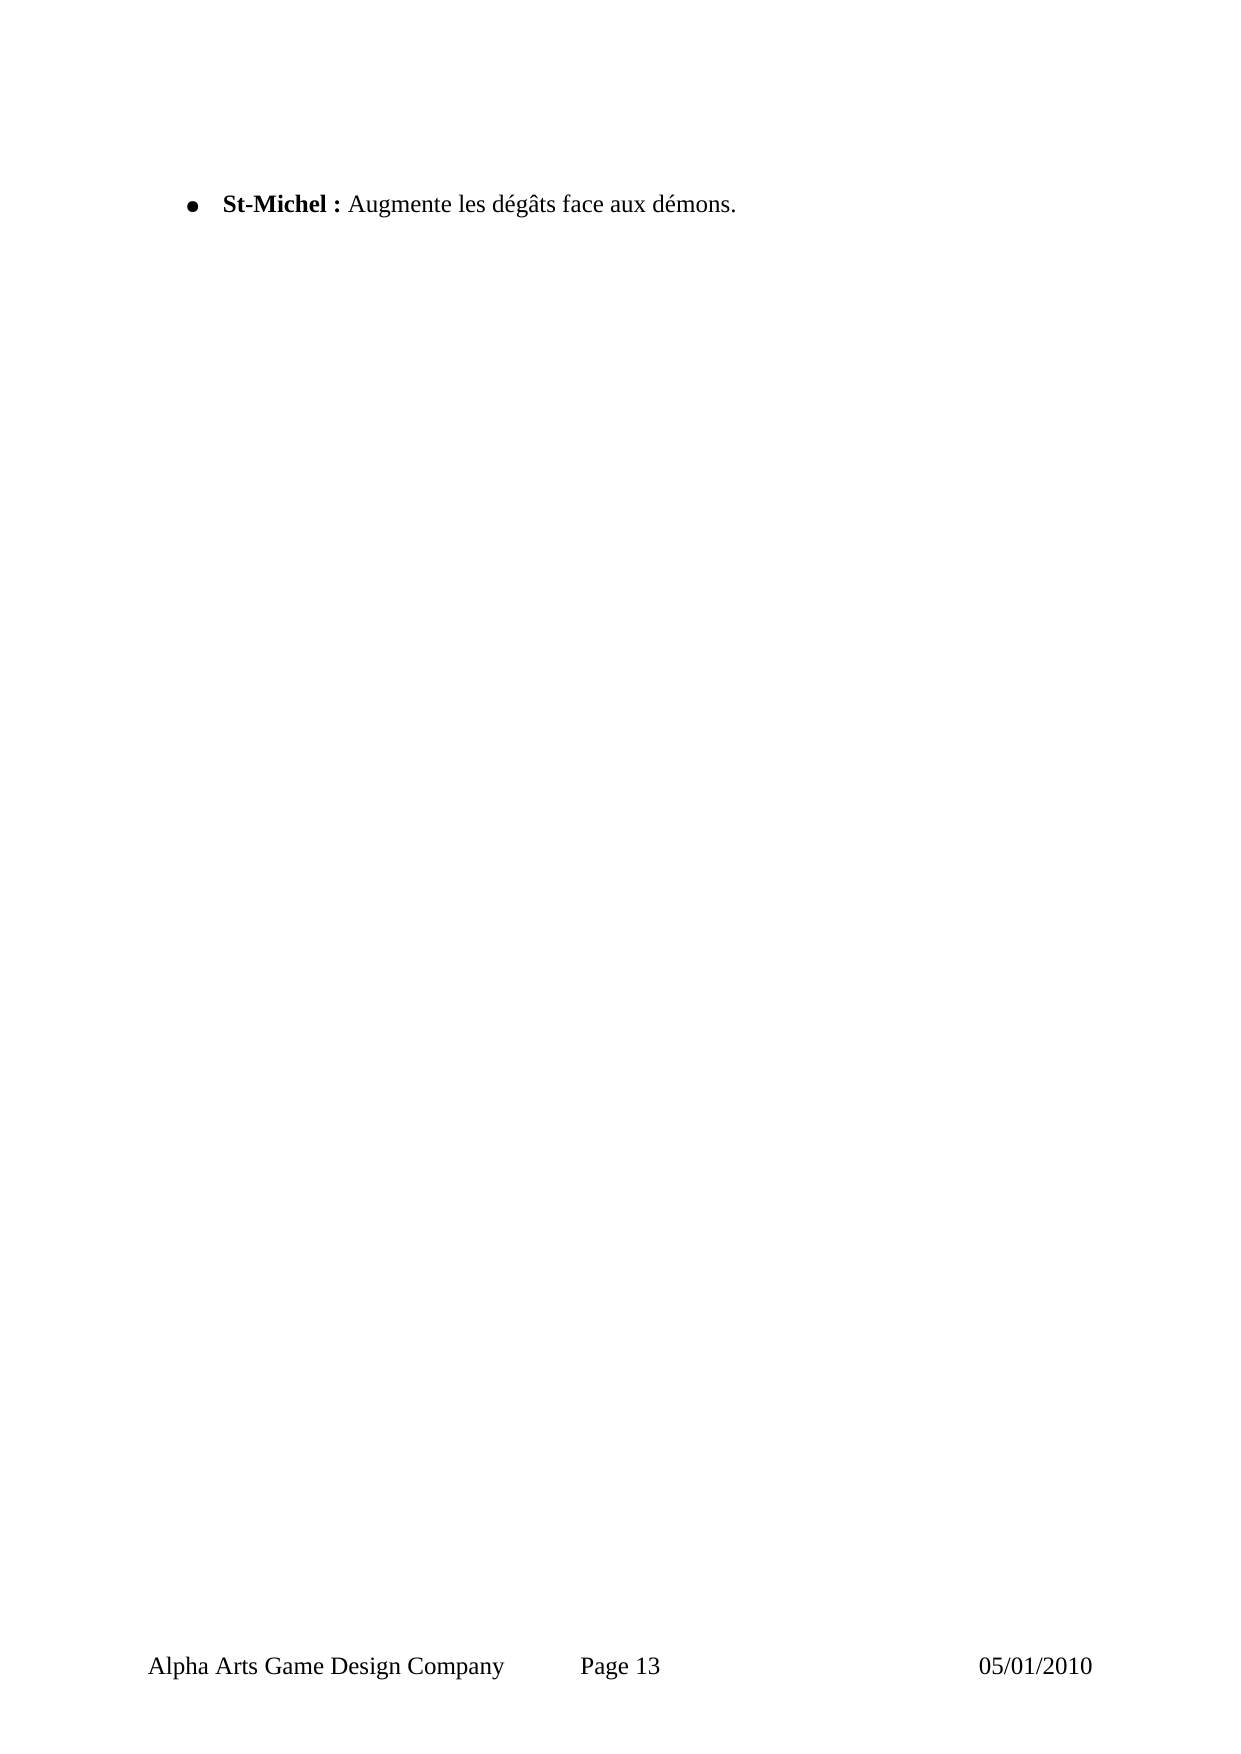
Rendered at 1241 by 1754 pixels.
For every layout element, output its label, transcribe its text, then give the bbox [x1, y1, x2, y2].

list St-Michel : Augmente les dégâts face aux démons. [185, 189, 1092, 218]
